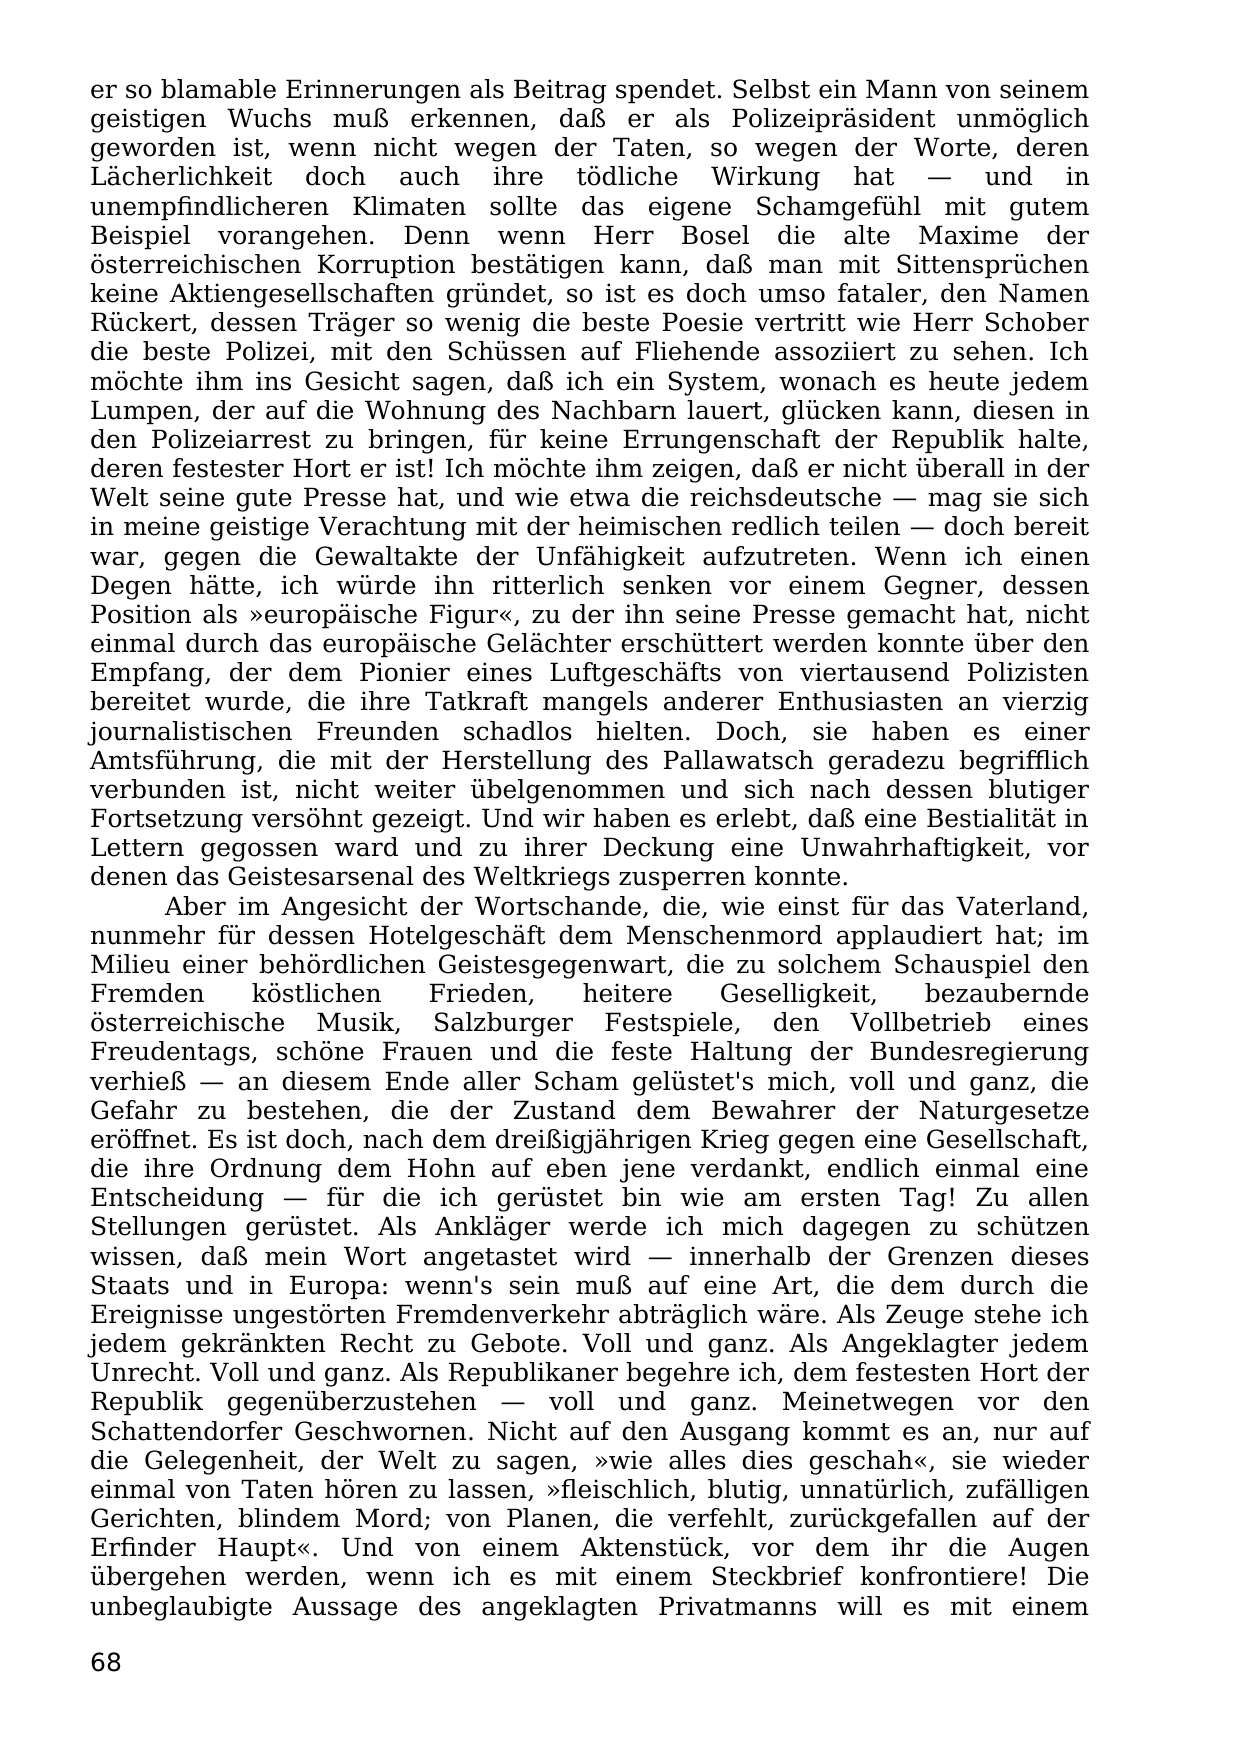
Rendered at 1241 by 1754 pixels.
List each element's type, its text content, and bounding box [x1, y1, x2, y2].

text er so blamable Erinnerungen als Beitrag spendet. Selbst ein Mann von seinem geistigen Wuchs muß erkennen, daß er als Polizeipräsident unmöglich geworden ist, wenn nicht wegen der Taten, so wegen der Worte, deren Lächerlichkeit doch auch ihre tödliche Wirkung hat — und in unempfindlicheren Klimaten sollte das eigene Schamgefühl mit gutem Beispiel vorangehen. Denn wenn Herr Bosel die alte Maxime der österreichischen Korruption bestätigen kann, daß man mit Sittensprüchen keine Aktiengesellschaften gründet, so ist es doch umso fataler, den Namen Rückert, dessen Träger so wenig die beste Poesie vertritt wie Herr Schober die beste Polizei, mit den Schüssen auf Fliehende assoziiert zu sehen. Ich möchte ihm ins Gesicht sagen, daß ich ein System, wonach es heute jedem Lumpen, der auf die Wohnung des Nachbarn lauert, glücken kann, diesen in den Polizeiarrest zu bringen, für keine Errungenschaft der Republik halte, deren festester Hort er ist! Ich möchte ihm zeigen, daß er nicht überall in der Welt seine gute Presse hat, und wie etwa die reichsdeutsche — mag sie sich in meine geistige Verachtung mit der heimischen redlich teilen — doch bereit war, gegen die Gewaltakte der Unfähigkeit aufzutreten. Wenn ich einen Degen hätte, ich würde ihn ritterlich senken vor einem Gegner, dessen Position als »europäische Figur«, zu der ihn seine Presse gemacht hat, nicht einmal durch das europäische Gelächter erschüttert werden konnte über den Empfang, der dem Pionier eines Luftgeschäfts von viertausend Polizisten bereitet wurde, die ihre Tatkraft mangels anderer Enthusiasten an vierzig journalistischen Freunden schadlos hielten. Doch, sie haben es einer Amtsführung, die mit der Herstellung des Pallawatsch geradezu begrifflich verbunden ist, nicht weiter übelgenommen und sich nach dessen blutiger Fortsetzung versöhnt gezeigt. Und wir haben es erlebt, daß eine Bestialität in Lettern gegossen ward und zu ihrer Deckung eine Unwahrhaftigkeit, vor denen das Geistesarsenal des Weltkriegs zusperren konnte. [90, 75, 1091, 892]
text Aber im Angesicht der Wortschande, die, wie einst für das Vaterland, nunmehr für dessen Hotelgeschäft dem Menschenmord applaudiert hat; im Milieu einer behördlichen Geistesgegenwart, die zu solchem Schauspiel den Fremden köstlichen Frieden, heitere Geselligkeit, bezaubernde österreichische Musik, Salzburger Festspiele, den Vollbetrieb eines Freudentags, schöne Frauen und die feste Haltung der Bundesregierung verhieß — an diesem Ende aller Scham gelüstet's mich, voll und ganz, die Gefahr zu bestehen, die der Zustand dem Bewahrer der Naturgesetze eröffnet. Es ist doch, nach dem dreißigjährigen Krieg gegen eine Gesellschaft, die ihre Ordnung dem Hohn auf eben jene verdankt, endlich einmal eine Entscheidung — für die ich gerüstet bin wie am ersten Tag! Zu allen Stellungen gerüstet. Als Ankläger werde ich mich dagegen zu schützen wissen, daß mein Wort angetastet wird — innerhalb der Grenzen dieses Staats und in Europa: wenn's sein muß auf eine Art, die dem durch die Ereignisse ungestörten Fremdenverkehr abträglich wäre. Als Zeuge stehe ich jedem gekränkten Recht zu Gebote. Voll und ganz. Als Angeklagter jedem Unrecht. Voll und ganz. Als Republikaner begehre ich, dem festesten Hort der Republik gegenüberzustehen — voll und ganz. Meinetwegen vor den Schattendorfer Geschwornen. Nicht auf den Ausgang kommt es an, nur auf die Gelegenheit, der Welt zu sagen, »wie alles dies geschah«, sie wieder einmal von Taten hören zu lassen, »fleischlich, blutig, unnatürlich, zufälligen Gerichten, blindem Mord; von Planen, die verfehlt, zurückgefallen auf der Erfinder Haupt«. Und von einem Aktenstück, vor dem ihr die Augen übergehen werden, wenn ich es mit einem Steckbrief konfrontiere! Die unbeglaubigte Aussage des angeklagten Privatmanns will es mit einem [90, 892, 1091, 1621]
